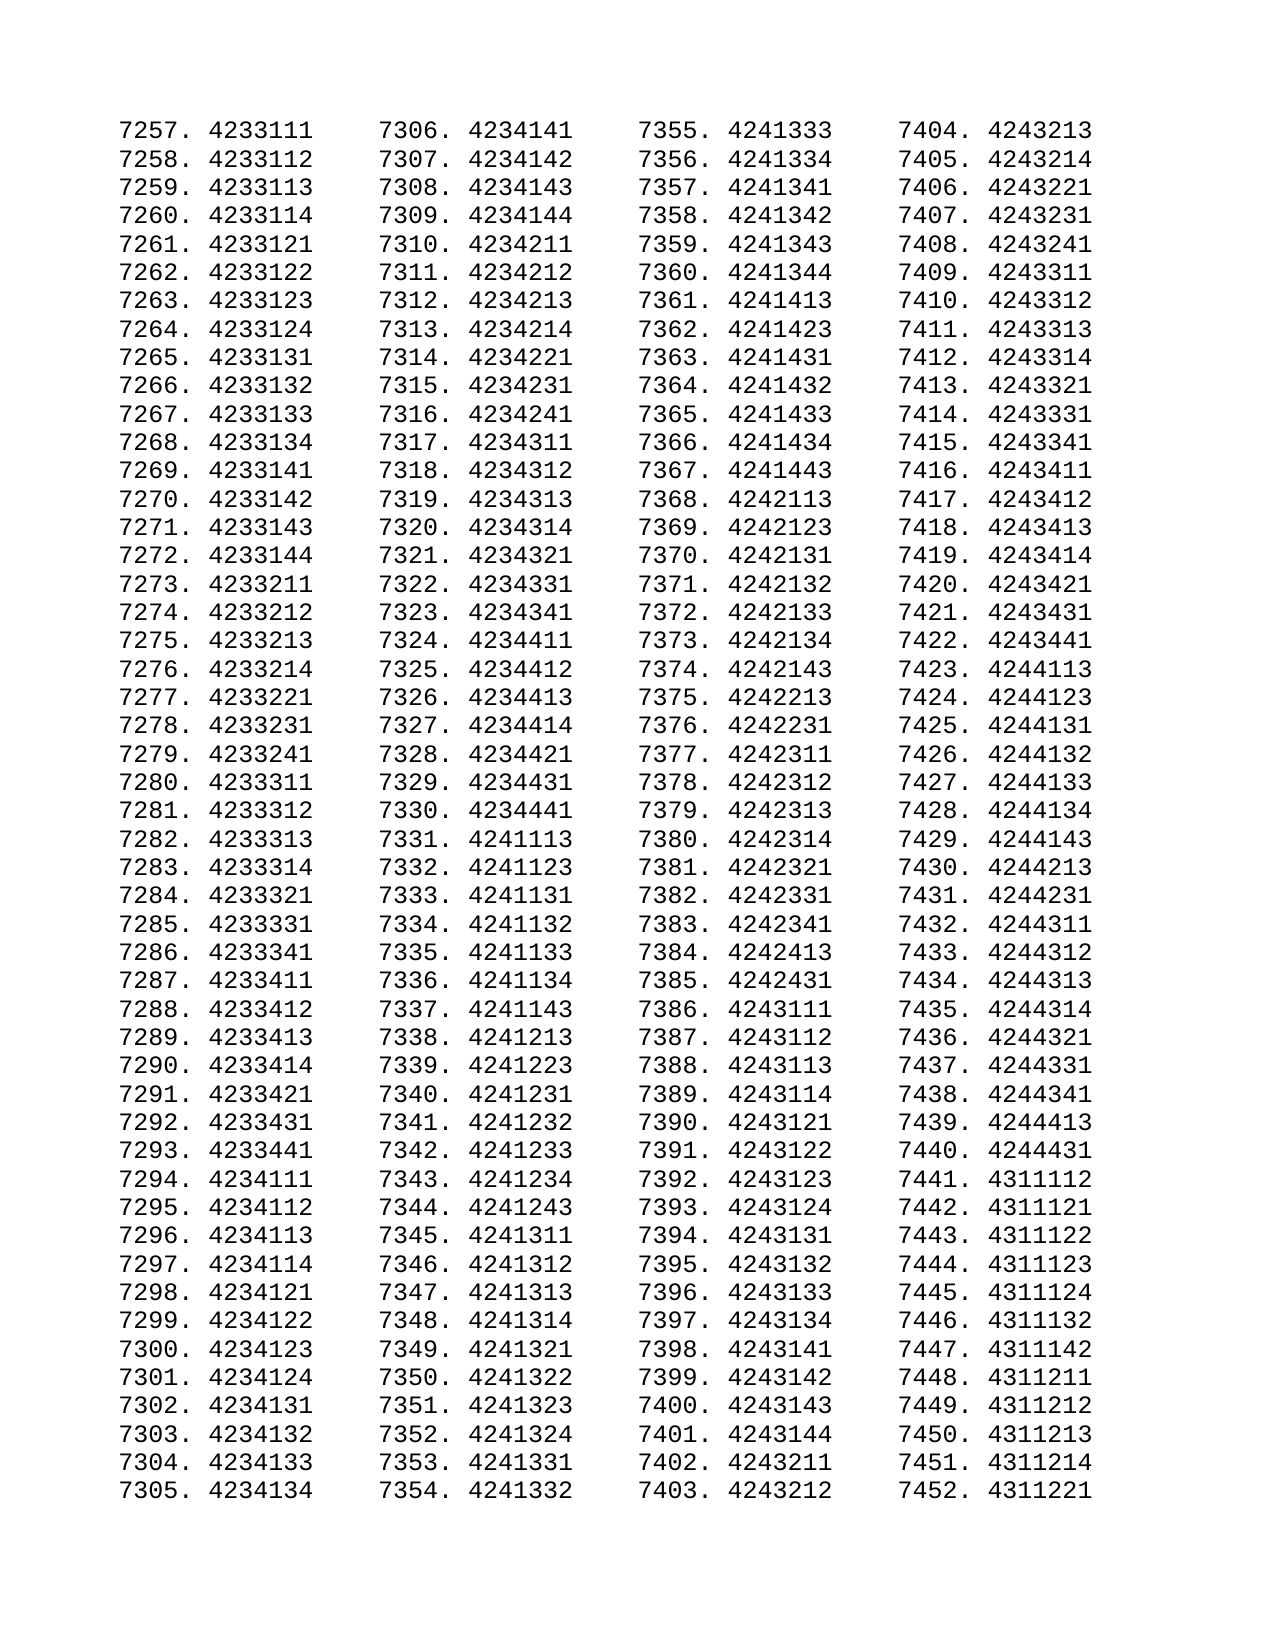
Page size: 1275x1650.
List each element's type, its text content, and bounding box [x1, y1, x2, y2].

text 7442. 4311121 [897, 1195, 1157, 1223]
text 7268. 4233134 [118, 430, 378, 458]
text 7382. 4242331 [637, 883, 897, 911]
text 7384. 4242413 [637, 940, 897, 968]
text 7394. 4243131 [637, 1223, 897, 1251]
text 7397. 4243134 [637, 1308, 897, 1336]
text 7309. 4234144 [378, 203, 637, 231]
text 7372. 4242133 [637, 600, 897, 628]
text 7427. 4244133 [897, 770, 1157, 798]
text 7346. 4241312 [378, 1251, 637, 1280]
text 7300. 4234123 [118, 1336, 378, 1365]
text 7263. 4233123 [118, 288, 378, 316]
text 7408. 4243241 [897, 231, 1157, 260]
text 7344. 4241243 [378, 1195, 637, 1223]
text 7367. 4241443 [637, 458, 897, 486]
text 7385. 4242431 [637, 968, 897, 996]
text 7391. 4243122 [637, 1138, 897, 1166]
text 7328. 4234421 [378, 741, 637, 770]
text 7320. 4234314 [378, 515, 637, 543]
text 7424. 4244123 [897, 685, 1157, 713]
text 7282. 4233313 [118, 826, 378, 855]
text 7289. 4233413 [118, 1025, 378, 1053]
text 7278. 4233231 [118, 713, 378, 741]
text 7258. 4233112 [118, 146, 378, 175]
text 7419. 4243414 [897, 543, 1157, 571]
text 7304. 4234133 [118, 1450, 378, 1478]
text 7416. 4243411 [897, 458, 1157, 486]
text 7292. 4233431 [118, 1110, 378, 1138]
text 7431. 4244231 [897, 883, 1157, 911]
text 7451. 4311214 [897, 1450, 1157, 1478]
text 7433. 4244312 [897, 940, 1157, 968]
text 7260. 4233114 [118, 203, 378, 231]
text 7366. 4241434 [637, 430, 897, 458]
text 7279. 4233241 [118, 741, 378, 770]
text 7429. 4244143 [897, 826, 1157, 855]
text 7272. 4233144 [118, 543, 378, 571]
text 7421. 4243431 [897, 600, 1157, 628]
text 7277. 4233221 [118, 685, 378, 713]
text 7265. 4233131 [118, 345, 378, 373]
text 7337. 4241143 [378, 996, 637, 1025]
text 7449. 4311212 [897, 1393, 1157, 1421]
text 7444. 4311123 [897, 1251, 1157, 1280]
text 7377. 4242311 [637, 741, 897, 770]
text 7259. 4233113 [118, 175, 378, 203]
text 7446. 4311132 [897, 1308, 1157, 1336]
text 7285. 4233331 [118, 911, 378, 940]
text 7269. 4233141 [118, 458, 378, 486]
text 7432. 4244311 [897, 911, 1157, 940]
text 7280. 4233311 [118, 770, 378, 798]
text 7445. 4311124 [897, 1280, 1157, 1308]
text 7425. 4244131 [897, 713, 1157, 741]
text 7387. 4243112 [637, 1025, 897, 1053]
text 7435. 4244314 [897, 996, 1157, 1025]
text 7370. 4242131 [637, 543, 897, 571]
text 7273. 4233211 [118, 571, 378, 600]
text 7378. 4242312 [637, 770, 897, 798]
text 7302. 4234131 [118, 1393, 378, 1421]
text 7347. 4241313 [378, 1280, 637, 1308]
text 7375. 4242213 [637, 685, 897, 713]
text 7342. 4241233 [378, 1138, 637, 1166]
text 7406. 4243221 [897, 175, 1157, 203]
text 7418. 4243413 [897, 515, 1157, 543]
text 7301. 4234124 [118, 1365, 378, 1393]
text 7295. 4234112 [118, 1195, 378, 1223]
text 7403. 4243212 [637, 1478, 897, 1506]
text 7410. 4243312 [897, 288, 1157, 316]
text 7310. 4234211 [378, 231, 637, 260]
text 7380. 4242314 [637, 826, 897, 855]
text 7331. 4241113 [378, 826, 637, 855]
text 7332. 4241123 [378, 855, 637, 883]
text 7274. 4233212 [118, 600, 378, 628]
text 7290. 4233414 [118, 1053, 378, 1081]
text 7316. 4234241 [378, 401, 637, 430]
text 7352. 4241324 [378, 1421, 637, 1450]
text 7323. 4234341 [378, 600, 637, 628]
text 7319. 4234313 [378, 486, 637, 515]
text 7426. 4244132 [897, 741, 1157, 770]
text 7422. 4243441 [897, 628, 1157, 656]
text 7392. 4243123 [637, 1166, 897, 1195]
text 7350. 4241322 [378, 1365, 637, 1393]
text 7383. 4242341 [637, 911, 897, 940]
text 7299. 4234122 [118, 1308, 378, 1336]
text 7448. 4311211 [897, 1365, 1157, 1393]
text 7400. 4243143 [637, 1393, 897, 1421]
text 7286. 4233341 [118, 940, 378, 968]
text 7441. 4311112 [897, 1166, 1157, 1195]
text 7452. 4311221 [897, 1478, 1157, 1506]
text 7395. 4243132 [637, 1251, 897, 1280]
text 7405. 4243214 [897, 146, 1157, 175]
text 7335. 4241133 [378, 940, 637, 968]
text 7294. 4234111 [118, 1166, 378, 1195]
text 7306. 4234141 [378, 118, 637, 146]
text 7322. 4234331 [378, 571, 637, 600]
text 7261. 4233121 [118, 231, 378, 260]
text 7399. 4243142 [637, 1365, 897, 1393]
text 7420. 4243421 [897, 571, 1157, 600]
text 7389. 4243114 [637, 1081, 897, 1110]
text 7401. 4243144 [637, 1421, 897, 1450]
text 7303. 4234132 [118, 1421, 378, 1450]
text 7330. 4234441 [378, 798, 637, 826]
text 7318. 4234312 [378, 458, 637, 486]
text 7415. 4243341 [897, 430, 1157, 458]
text 7305. 4234134 [118, 1478, 378, 1506]
text 7343. 4241234 [378, 1166, 637, 1195]
text 7362. 4241423 [637, 316, 897, 345]
text 7324. 4234411 [378, 628, 637, 656]
text 7428. 4244134 [897, 798, 1157, 826]
text 7360. 4241344 [637, 260, 897, 288]
text 7262. 4233122 [118, 260, 378, 288]
text 7298. 4234121 [118, 1280, 378, 1308]
text 7353. 4241331 [378, 1450, 637, 1478]
text 7338. 4241213 [378, 1025, 637, 1053]
text 7333. 4241131 [378, 883, 637, 911]
text 7359. 4241343 [637, 231, 897, 260]
text 7317. 4234311 [378, 430, 637, 458]
text 7440. 4244431 [897, 1138, 1157, 1166]
text 7374. 4242143 [637, 656, 897, 685]
text 7437. 4244331 [897, 1053, 1157, 1081]
text 7371. 4242132 [637, 571, 897, 600]
text 7264. 4233124 [118, 316, 378, 345]
text 7363. 4241431 [637, 345, 897, 373]
text 7390. 4243121 [637, 1110, 897, 1138]
text 7388. 4243113 [637, 1053, 897, 1081]
text 7368. 4242113 [637, 486, 897, 515]
text 7369. 4242123 [637, 515, 897, 543]
text 7430. 4244213 [897, 855, 1157, 883]
text 7326. 4234413 [378, 685, 637, 713]
text 7283. 4233314 [118, 855, 378, 883]
text 7439. 4244413 [897, 1110, 1157, 1138]
text 7412. 4243314 [897, 345, 1157, 373]
text 7276. 4233214 [118, 656, 378, 685]
text 7340. 4241231 [378, 1081, 637, 1110]
text 7266. 4233132 [118, 373, 378, 401]
text 7404. 4243213 [897, 118, 1157, 146]
text 7413. 4243321 [897, 373, 1157, 401]
text 7373. 4242134 [637, 628, 897, 656]
text 7288. 4233412 [118, 996, 378, 1025]
text 7312. 4234213 [378, 288, 637, 316]
text 7327. 4234414 [378, 713, 637, 741]
text 7354. 4241332 [378, 1478, 637, 1506]
text 7436. 4244321 [897, 1025, 1157, 1053]
text 7271. 4233143 [118, 515, 378, 543]
text 7414. 4243331 [897, 401, 1157, 430]
text 7450. 4311213 [897, 1421, 1157, 1450]
text 7270. 4233142 [118, 486, 378, 515]
text 7334. 4241132 [378, 911, 637, 940]
text 7341. 4241232 [378, 1110, 637, 1138]
text 7402. 4243211 [637, 1450, 897, 1478]
text 7308. 4234143 [378, 175, 637, 203]
text 7358. 4241342 [637, 203, 897, 231]
text 7345. 4241311 [378, 1223, 637, 1251]
text 7339. 4241223 [378, 1053, 637, 1081]
text 7336. 4241134 [378, 968, 637, 996]
text 7407. 4243231 [897, 203, 1157, 231]
text 7349. 4241321 [378, 1336, 637, 1365]
text 7393. 4243124 [637, 1195, 897, 1223]
text 7386. 4243111 [637, 996, 897, 1025]
text 7361. 4241413 [637, 288, 897, 316]
text 7257. 4233111 [118, 118, 378, 146]
text 7423. 4244113 [897, 656, 1157, 685]
text 7398. 4243141 [637, 1336, 897, 1365]
text 7357. 4241341 [637, 175, 897, 203]
text 7311. 4234212 [378, 260, 637, 288]
text 7281. 4233312 [118, 798, 378, 826]
text 7293. 4233441 [118, 1138, 378, 1166]
text 7447. 4311142 [897, 1336, 1157, 1365]
text 7379. 4242313 [637, 798, 897, 826]
text 7411. 4243313 [897, 316, 1157, 345]
text 7348. 4241314 [378, 1308, 637, 1336]
text 7409. 4243311 [897, 260, 1157, 288]
text 7355. 4241333 [637, 118, 897, 146]
text 7314. 4234221 [378, 345, 637, 373]
text 7315. 4234231 [378, 373, 637, 401]
text 7438. 4244341 [897, 1081, 1157, 1110]
text 7296. 4234113 [118, 1223, 378, 1251]
text 7329. 4234431 [378, 770, 637, 798]
text 7396. 4243133 [637, 1280, 897, 1308]
text 7291. 4233421 [118, 1081, 378, 1110]
text 7434. 4244313 [897, 968, 1157, 996]
text 7417. 4243412 [897, 486, 1157, 515]
text 7275. 4233213 [118, 628, 378, 656]
text 7313. 4234214 [378, 316, 637, 345]
text 7365. 4241433 [637, 401, 897, 430]
text 7321. 4234321 [378, 543, 637, 571]
text 7381. 4242321 [637, 855, 897, 883]
text 7284. 4233321 [118, 883, 378, 911]
text 7356. 4241334 [637, 146, 897, 175]
text 7364. 4241432 [637, 373, 897, 401]
text 7443. 4311122 [897, 1223, 1157, 1251]
text 7325. 4234412 [378, 656, 637, 685]
text 7267. 4233133 [118, 401, 378, 430]
text 7287. 4233411 [118, 968, 378, 996]
text 7297. 4234114 [118, 1251, 378, 1280]
text 7307. 4234142 [378, 146, 637, 175]
text 7351. 4241323 [378, 1393, 637, 1421]
text 7376. 4242231 [637, 713, 897, 741]
